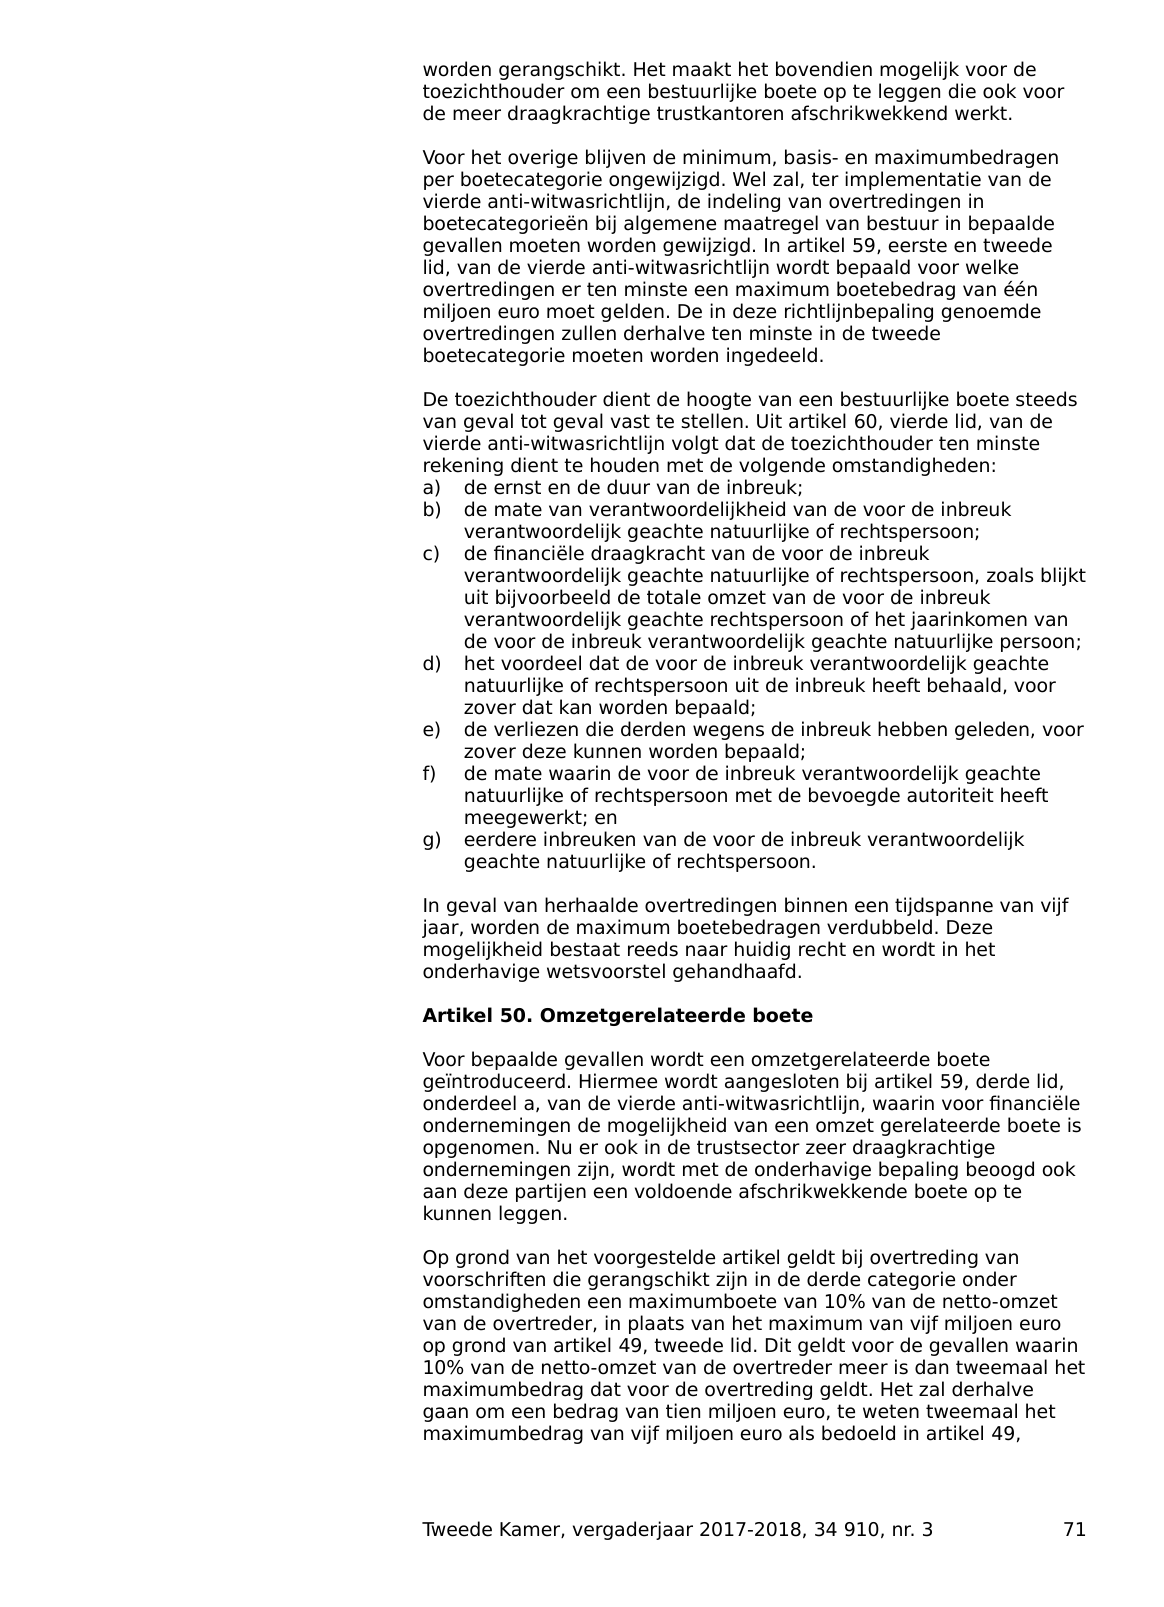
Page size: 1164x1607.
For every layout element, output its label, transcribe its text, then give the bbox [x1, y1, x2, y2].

text Op grond van het voorgestelde artikel geldt bij overtreding van voorschriften die gerangschikt zijn in de derde categorie onder omstandigheden een maximumboete van 10% van de netto-omzet van de overtreder, in plaats van het maximum van vijf miljoen euro op grond van artikel 49, tweede lid. Dit geldt voor de gevallen waarin 10% van de netto-omzet van de overtreder meer is dan tweemaal het maximumbedrag dat voor de overtreding geldt. Het zal derhalve gaan om een bedrag van tien miljoen euro, te weten tweemaal het maximumbedrag van vijf miljoen euro als bedoeld in artikel 49, [422, 1247, 1087, 1445]
text a) de ernst en de duur van de inbreuk; [422, 477, 1087, 499]
text In geval van herhaalde overtredingen binnen een tijdspanne van vijf jaar, worden de maximum boetebedragen verdubbeld. Deze mogelijkheid bestaat reeds naar huidig recht en wordt in het onderhavige wetsvoorstel gehandhaafd. [422, 895, 1087, 983]
subtitle Artikel 50. Omzetgerelateerde boete [422, 1005, 1087, 1027]
text Voor bepaalde gevallen wordt een omzetgerelateerde boete geïntroduceerd. Hiermee wordt aangesloten bij artikel 59, derde lid, onderdeel a, van de vierde anti-witwasrichtlijn, waarin voor financiële ondernemingen de mogelijkheid van een omzet gerelateerde boete is opgenomen. Nu er ook in de trustsector zeer draagkrachtige ondernemingen zijn, wordt met de onderhavige bepaling beoogd ook aan deze partijen een voldoende afschrikwekkende boete op te kunnen leggen. [422, 1049, 1087, 1225]
text c) de financiële draagkracht van de voor de inbreuk verantwoordelijk geachte natuurlijke of rechtspersoon, zoals blijkt uit bijvoorbeeld de totale omzet van de voor de inbreuk verantwoordelijk geachte rechtspersoon of het jaarinkomen van de voor de inbreuk verantwoordelijk geachte natuurlijke persoon; [422, 543, 1087, 653]
text Voor het overige blijven de minimum, basis- en maximumbedragen per boetecategorie ongewijzigd. Wel zal, ter implementatie van de vierde anti-witwasrichtlijn, de indeling van overtredingen in boetecategorieën bij algemene maatregel van bestuur in bepaalde gevallen moeten worden gewijzigd. In artikel 59, eerste en tweede lid, van de vierde anti-witwasrichtlijn wordt bepaald voor welke overtredingen er ten minste een maximum boetebedrag van één miljoen euro moet gelden. De in deze richtlijnbepaling genoemde overtredingen zullen derhalve ten minste in de tweede boetecategorie moeten worden ingedeeld. [422, 147, 1087, 367]
text worden gerangschikt. Het maakt het bovendien mogelijk voor de toezichthouder om een bestuurlijke boete op te leggen die ook voor de meer draagkrachtige trustkantoren afschrikwekkend werkt. [422, 59, 1087, 125]
text b) de mate van verantwoordelijkheid van de voor de inbreuk verantwoordelijk geachte natuurlijke of rechtspersoon; [422, 499, 1087, 543]
text d) het voordeel dat de voor de inbreuk verantwoordelijk geachte natuurlijke of rechtspersoon uit de inbreuk heeft behaald, voor zover dat kan worden bepaald; [422, 653, 1087, 719]
text De toezichthouder dient de hoogte van een bestuurlijke boete steeds van geval tot geval vast te stellen. Uit artikel 60, vierde lid, van de vierde anti-witwasrichtlijn volgt dat de toezichthouder ten minste rekening dient te houden met de volgende omstandigheden: [422, 389, 1087, 477]
text g) eerdere inbreuken van de voor de inbreuk verantwoordelijk geachte natuurlijke of rechtspersoon. [422, 829, 1087, 873]
text e) de verliezen die derden wegens de inbreuk hebben geleden, voor zover deze kunnen worden bepaald; [422, 719, 1087, 763]
text f) de mate waarin de voor de inbreuk verantwoordelijk geachte natuurlijke of rechtspersoon met de bevoegde autoriteit heeft meegewerkt; en [422, 763, 1087, 829]
